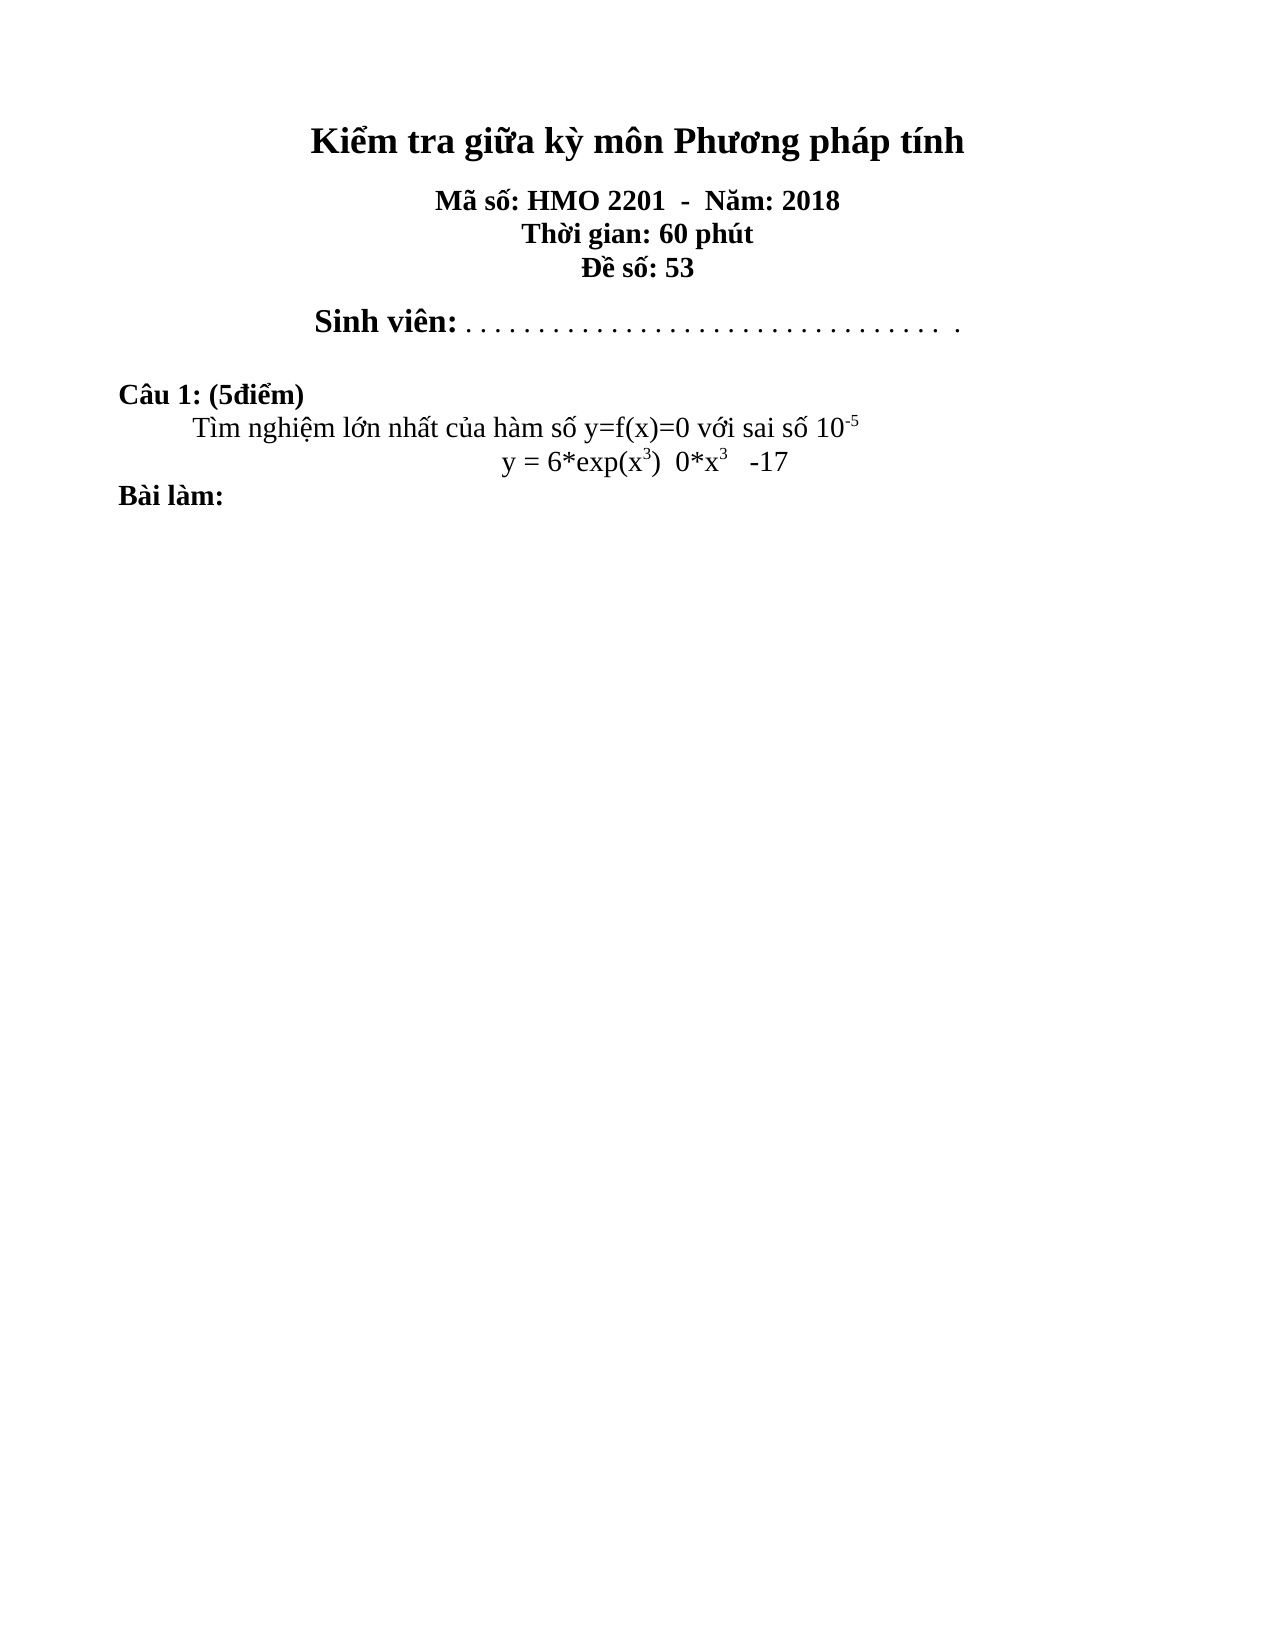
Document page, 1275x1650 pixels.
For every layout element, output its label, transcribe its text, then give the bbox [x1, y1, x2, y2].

text Đề số: 53 [118, 250, 1157, 283]
text Bài làm: [118, 478, 1157, 511]
text Mã số: HMO 2201 - Năm: 2018 [118, 183, 1157, 216]
text Câu 1: (5điểm) [118, 377, 1157, 411]
text y = 6*exp(x3) 0*x3 -17 [118, 444, 1157, 478]
text Sinh viên: . . . . . . . . . . . . . . . . . . . . . . . . . . . . . . . . . . [118, 301, 1157, 340]
text Thời gian: 60 phút [118, 216, 1157, 250]
text Tìm nghiệm lớn nhất của hàm số y=f(x)=0 với sai số 10-5 [118, 411, 1157, 444]
text Kiểm tra giữa kỳ môn Phương pháp tính [118, 118, 1157, 161]
